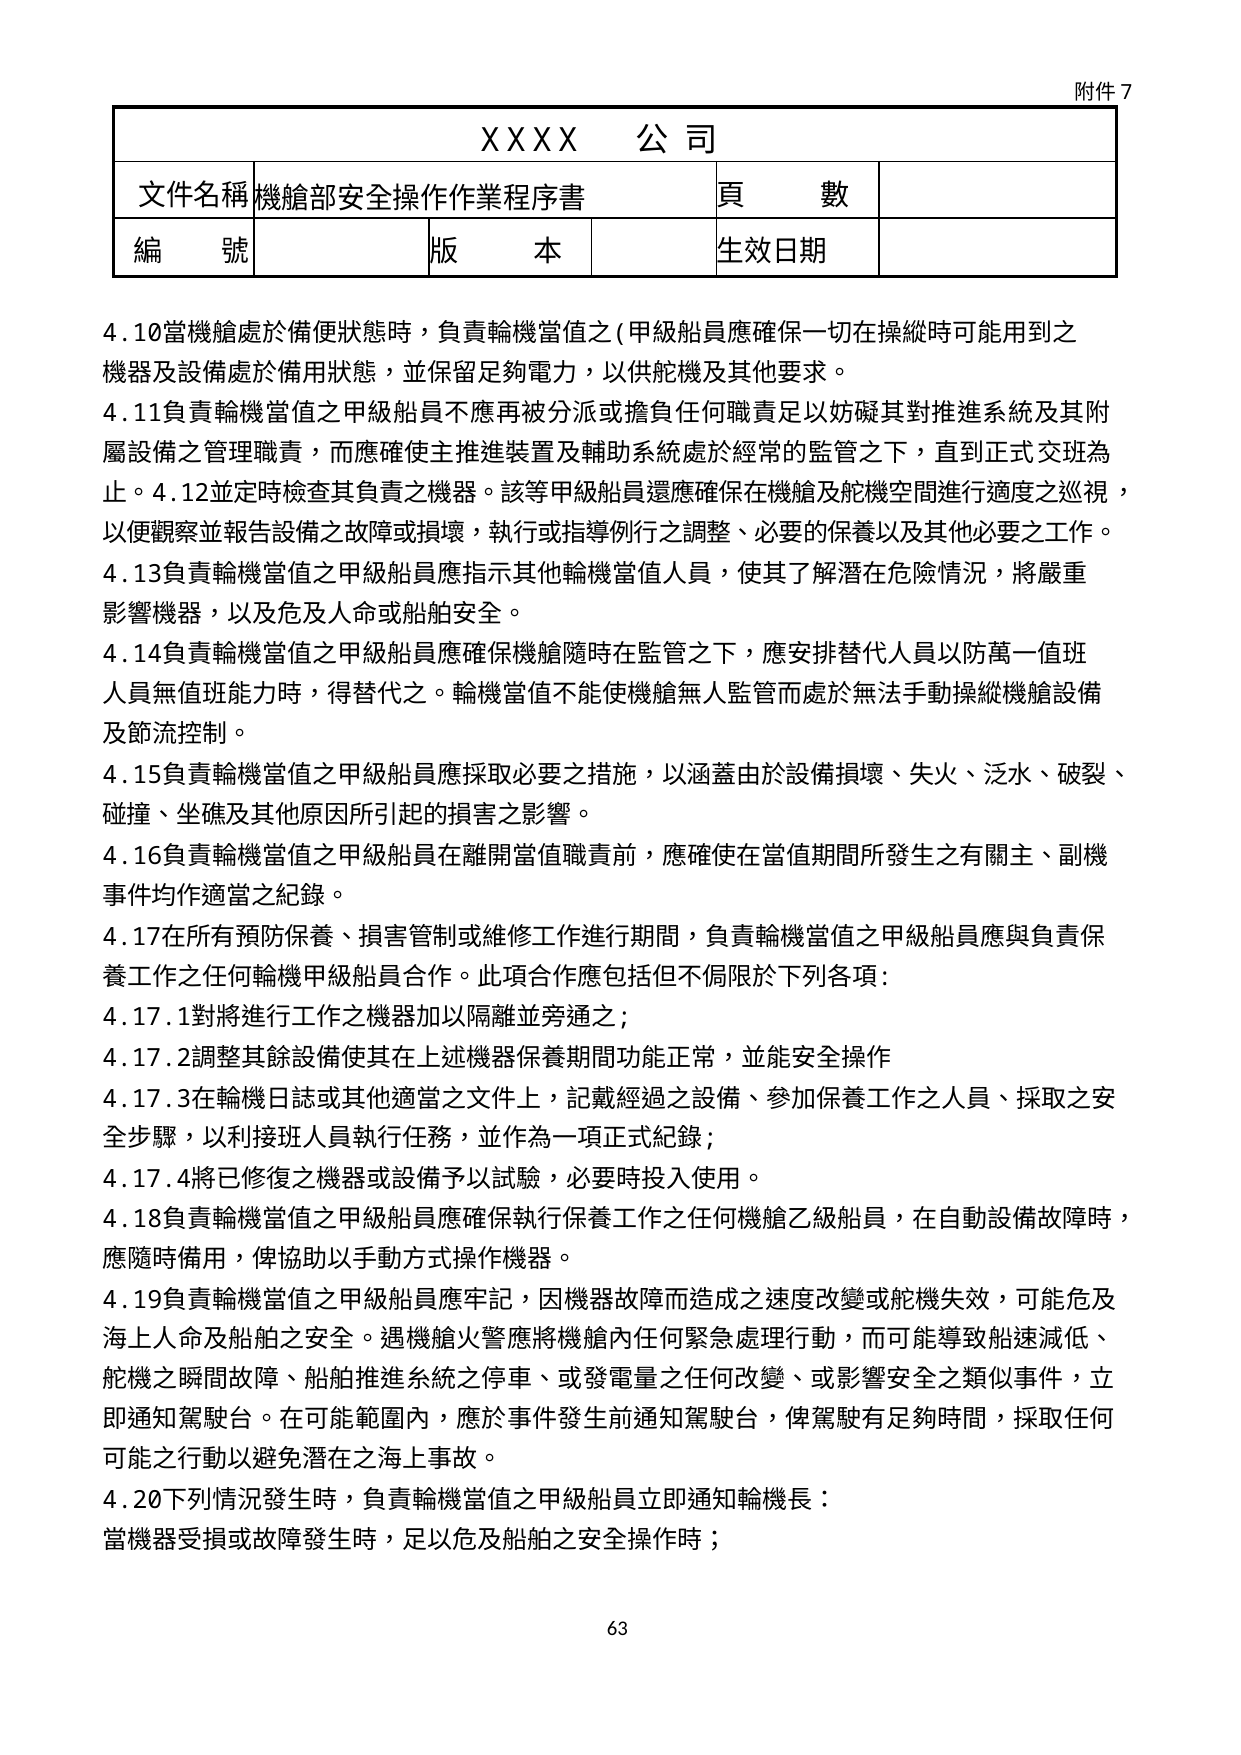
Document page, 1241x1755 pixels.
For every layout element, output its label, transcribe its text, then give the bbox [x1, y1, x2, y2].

text 4.10當機艙處於備便狀態時，負責輪機當值之(甲級船員應確保一切在操縱時可能用到之機器及設備處於備用狀態，並保留足夠電力，以供舵機及其他要求。 [102, 312, 1096, 388]
text 4.17在所有預防保養、損害管制或維修工作進行期間，負責輪機當值之甲級船員應與負責保養工作之任何輪機甲級船員合作。此項合作應包括但不侷限於下列各項: [102, 916, 1111, 992]
text 4.17.1對將進行工作之機器加以隔離並旁通之; [102, 997, 1132, 1033]
table_header XXXX 公 司 [115, 109, 1115, 161]
table_cell 生效日期 [717, 219, 878, 275]
text 4.16負責輪機當值之甲級船員在離開當值職責前，應確使在當值期間所發生之有關主、副機事件均作適當之紀錄。 [102, 835, 1111, 911]
table_cell 頁 數 [717, 162, 878, 217]
text 4.17.3在輪機日誌或其他適當之文件上，記戴經過之設備、參加保養工作之人員、採取之安全步驟，以利接班人員執行任務，並作為一項正式紀錄; [102, 1078, 1119, 1154]
table_cell 文件名稱 [115, 162, 253, 217]
table_cell [880, 219, 1115, 275]
text 4.14負責輪機當值之甲級船員應確保機艙隨時在監管之下，應安排替代人員以防萬一值班人員無值班能力時，得替代之。輪機當值不能使機艙無人監管而處於無法手動操縱機艙設備及節流控制。 [102, 633, 1111, 749]
text 4.13負責輪機當值之甲級船員應指示其他輪機當值人員，使其了解潛在危險情況，將嚴重影響機器，以及危及人命或船舶安全。 [102, 553, 1094, 629]
table_cell [255, 219, 428, 275]
text 4.15負責輪機當值之甲級船員應採取必要之措施，以涵蓋由於設備損壞、失火、泛水、破裂、碰撞、坐礁及其他原因所引起的損害之影響。 [102, 754, 1111, 830]
text 4.20下列情況發生時，負責輪機當值之甲級船員立即通知輪機長： [102, 1479, 1132, 1516]
table_cell 編 號 [115, 219, 253, 275]
text 4.11負責輪機當值之甲級船員不應再被分派或擔負任何職責足以妨礙其對推進系統及其附屬設備之管理職責，而應確使主推進裝置及輔助系統處於經常的監管之下，直到正式交班為止。4.12並定時檢查其負責之機器。該等甲級船員還應確保在機艙及舵機空間進行適度之巡視，以便觀察並報告設備之故障或損壞，執行或指導例行之調整、必要的保養以及其他必要之工作。 [102, 393, 1111, 548]
table_cell [592, 219, 716, 275]
text 4.17.2調整其餘設備使其在上述機器保養期間功能正常，並能安全操作 [102, 1037, 1132, 1074]
text 4.17.4將已修復之機器或設備予以試驗，必要時投入使用。 [102, 1158, 1132, 1194]
table_cell 版 本 [430, 219, 591, 275]
table_cell 機艙部安全操作作業程序書 [255, 162, 716, 217]
text 當機器受損或故障發生時，足以危及船舶之安全操作時； [102, 1520, 1132, 1556]
text 4.19負責輪機當值之甲級船員應牢記，因機器故障而造成之速度改變或舵機失效，可能危及海上人命及船舶之安全。遇機艙火警應將機艙內任何緊急處理行動，而可能導致船速減低、舵機之瞬間故障、船舶推進糸統之停車、或發電量之任何改變、或影響安全之類似事件，立即通知駕駛台。在可能範圍內，應於事件發生前通知駕駛台，俾駕駛有足夠時間，採取任何可能之行動以避免潛在之海上事故。 [102, 1279, 1117, 1474]
text 4.18負責輪機當值之甲級船員應確保執行保養工作之任何機艙乙級船員，在自動設備故障時，應隨時備用，俾協助以手動方式操作機器。 [102, 1199, 1119, 1275]
table_cell [880, 162, 1115, 217]
